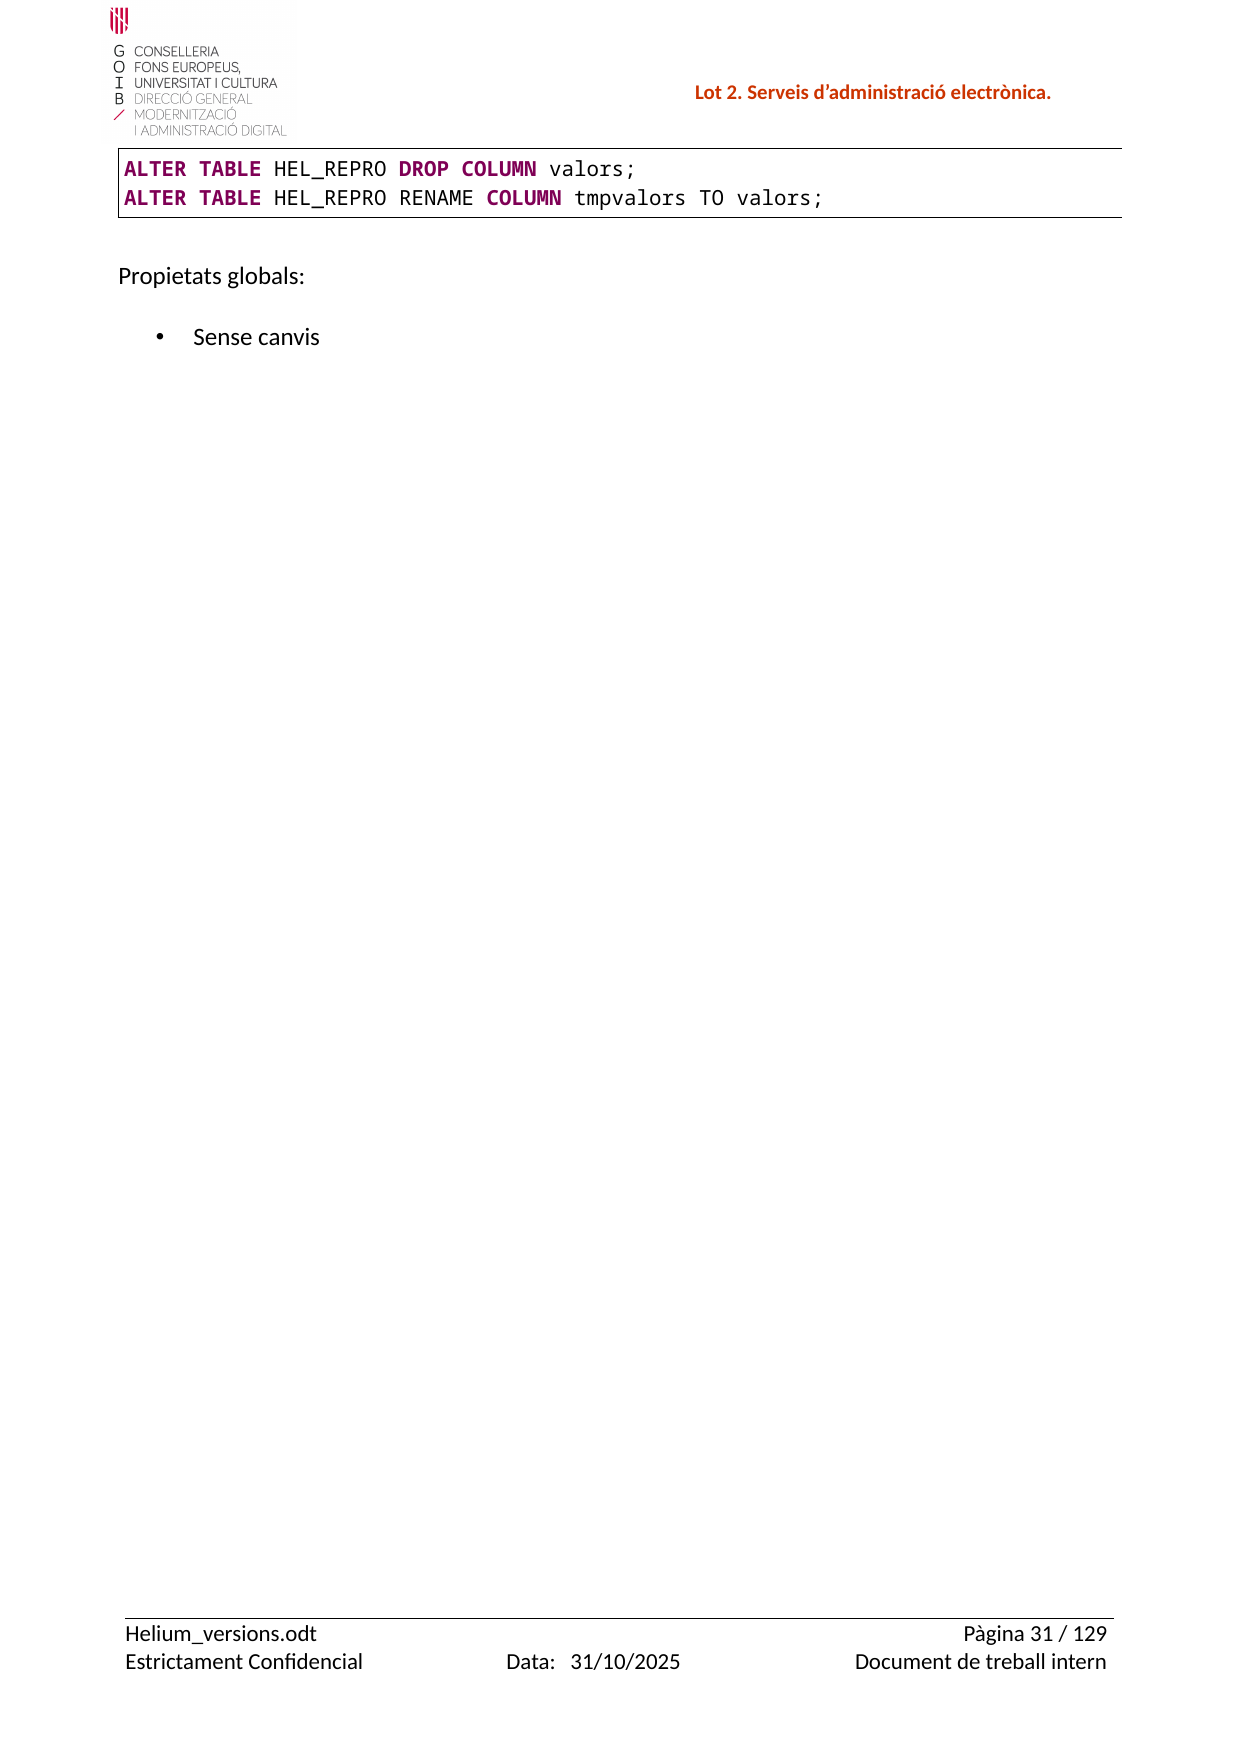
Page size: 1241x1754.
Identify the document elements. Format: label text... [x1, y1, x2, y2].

picture [100, 0, 297, 144]
table_header ALTER TABLE HEL_REPRO DROP COLUMN valors; ALTER TABLE HEL_REPRO RENAME COLUMN tmpvalors TO valors; [119, 149, 1122, 217]
list Sense canvis [156, 322, 1122, 352]
text Propietats globals: [118, 261, 1122, 291]
